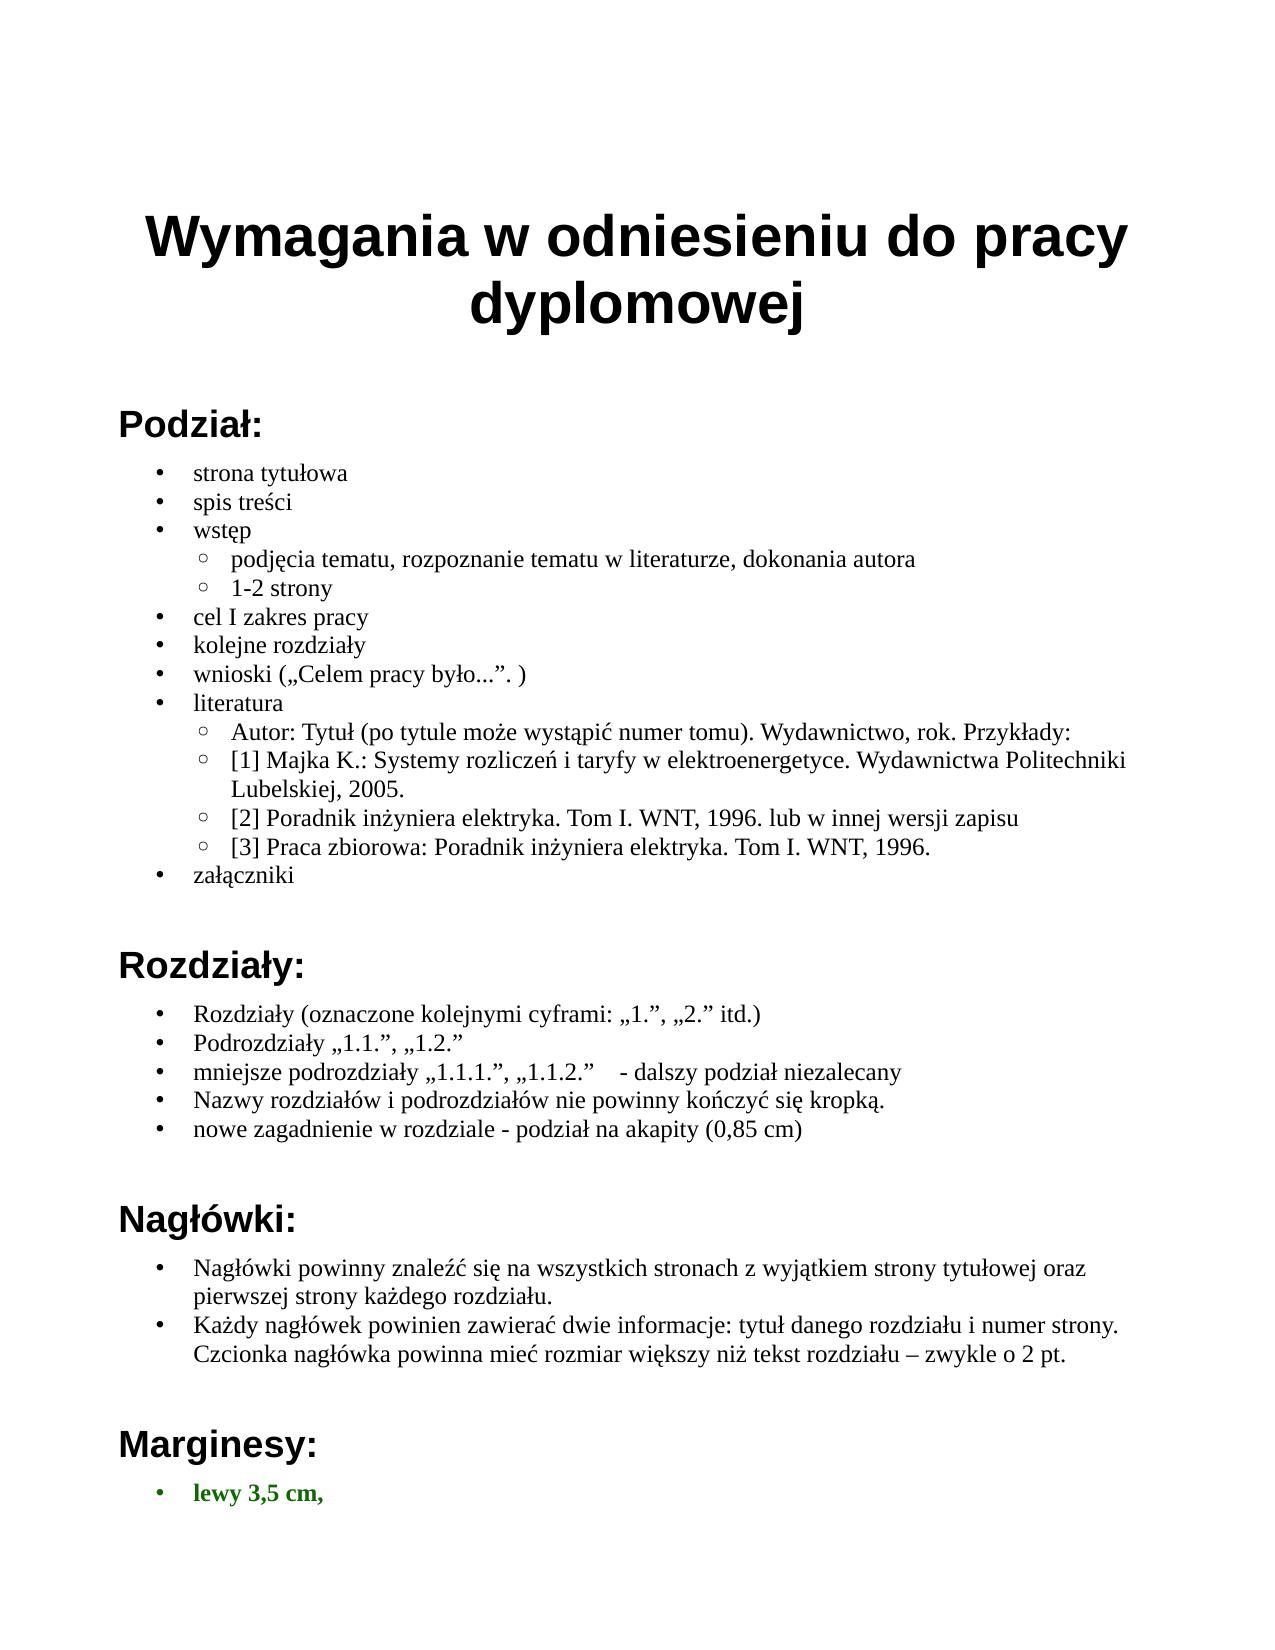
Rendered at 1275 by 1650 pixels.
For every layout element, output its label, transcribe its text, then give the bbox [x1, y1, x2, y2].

list mniejsze podrozdziały „1.1.1.”, „1.1.2.” - dalszy podział niezalecany [156, 1057, 1157, 1085]
list [1] Majka K.: Systemy rozliczeń i taryfy w elektroenergetyce. Wydawnictwa Politechniki Lubelskiej, 2005. [193, 745, 1157, 803]
list strona tytułowa [156, 458, 1157, 487]
list Nazwy rozdziałów i podrozdziałów nie powinny kończyć się kropką. [156, 1085, 1157, 1114]
list [2] Poradnik inżyniera elektryka. Tom I. WNT, 1996. lub w innej wersji zapisu [193, 803, 1157, 832]
list podjęcia tematu, rozpoznanie tematu w literaturze, dokonania autora [193, 544, 1157, 573]
list kolejne rozdziały [156, 630, 1157, 659]
list cel I zakres pracy [156, 602, 1157, 630]
list Podrozdziały „1.1.”, „1.2.” [156, 1028, 1157, 1057]
list wstęp [156, 515, 1157, 544]
subtitle Rozdziały: [118, 943, 1157, 987]
subtitle Nagłówki: [118, 1197, 1157, 1240]
list lewy 3,5 cm, [156, 1478, 1157, 1506]
list Rozdziały (oznaczone kolejnymi cyframi: „1.”, „2.” itd.) [156, 999, 1157, 1028]
list spis treści [156, 487, 1157, 515]
list Każdy nagłówek powinien zawierać dwie informacje: tytuł danego rozdziału i numer strony. Czcionka nagłówka powinna mieć rozmiar większy niż tekst rozdziału – zwykle o 2 pt. [156, 1310, 1157, 1368]
list [3] Praca zbiorowa: Poradnik inżyniera elektryka. Tom I. WNT, 1996. [193, 832, 1157, 860]
list załączniki [156, 860, 1157, 889]
subtitle Marginesy: [118, 1421, 1157, 1465]
list Autor: Tytuł (po tytule może wystąpić numer tomu). Wydawnictwo, rok. Przykłady: [193, 717, 1157, 745]
list Nagłówki powinny znaleźć się na wszystkich stronach z wyjątkiem strony tytułowej oraz pierwszej strony każdego rozdziału. [156, 1253, 1157, 1310]
subtitle Podział: [118, 402, 1157, 445]
list wnioski („Celem pracy było...”. ) [156, 659, 1157, 688]
list literatura [156, 688, 1157, 717]
list nowe zagadnienie w rozdziale - podział na akapity (0,85 cm) [156, 1114, 1157, 1143]
list 1-2 strony [193, 573, 1157, 602]
title Wymagania w odniesieniu do pracy dyplomowej [118, 201, 1157, 336]
